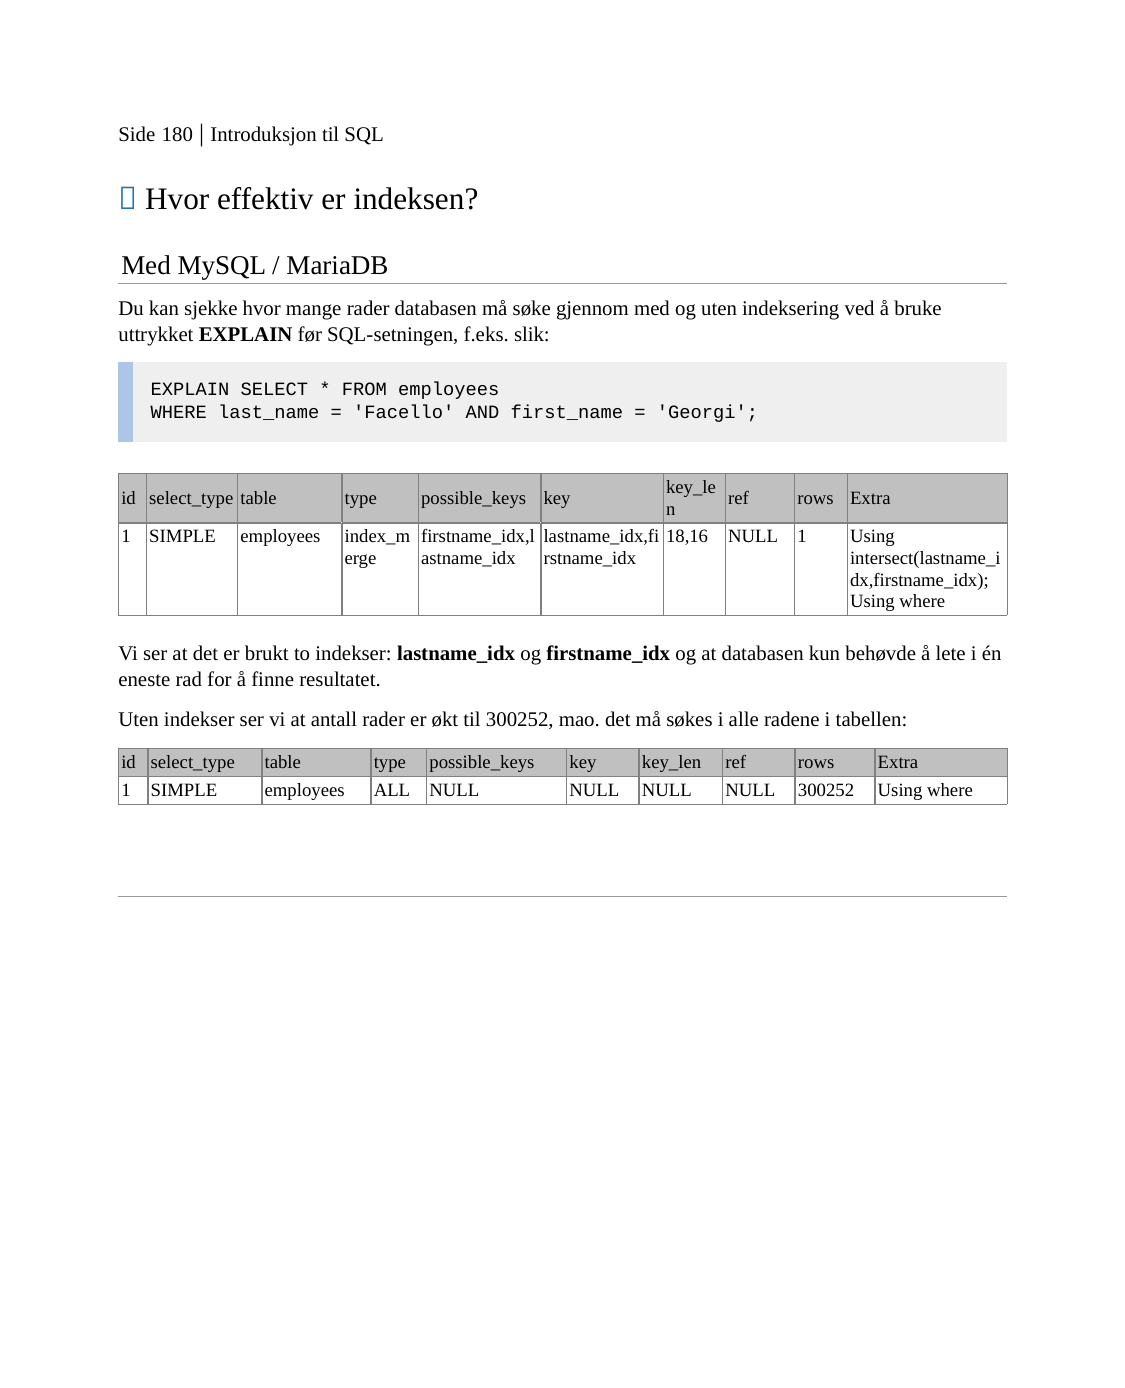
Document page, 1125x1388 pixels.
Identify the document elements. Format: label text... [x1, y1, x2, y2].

table_cell 1 [119, 524, 146, 614]
table_cell NULL [567, 777, 638, 803]
table_cell NULL [726, 524, 794, 614]
text Vi ser at det er brukt to indekser: lastname_idx og firstname_idx og at databasen kun behøvde å lete i én eneste rad for å finne resultatet. [118, 616, 1007, 691]
table_cell index_merge [343, 524, 418, 614]
subtitle Med MySQL / MariaDB [118, 246, 1007, 283]
table_cell ALL [372, 777, 426, 803]
table_header key [542, 474, 663, 522]
table_header select_type [147, 474, 237, 522]
table_header Extra [848, 474, 1007, 522]
table_header key [567, 749, 638, 776]
table_header id [119, 474, 146, 522]
table_header rows [795, 474, 847, 522]
table_cell Using where [876, 777, 1007, 803]
table_header id [119, 749, 147, 776]
table_header type [372, 749, 426, 776]
text EXPLAIN SELECT * FROM employees WHERE last_name = 'Facello' AND first_name = 'Georgi'; [133, 362, 1007, 442]
table_header table [263, 749, 370, 776]
text Du kan sjekke hvor mange rader databasen må søke gjennom med og uten indeksering ved å bruke uttrykket EXPLAIN før SQL-setningen, f.eks. slik: [118, 296, 1007, 346]
table_cell 300252 [796, 777, 874, 803]
table_cell NULL [723, 777, 794, 803]
table_header key_len [640, 749, 722, 776]
table_header key_len [664, 474, 725, 522]
table_cell 18,16 [664, 524, 725, 614]
table_header ref [726, 474, 794, 522]
text Uten indekser ser vi at antall rader er økt til 300252, mao. det må søkes i alle radene i tabellen: [118, 707, 1007, 731]
table_cell employees [238, 524, 341, 614]
table_header possible_keys [427, 749, 566, 776]
table_cell Using intersect(lastname_idx,firstname_idx); Using where [848, 524, 1007, 614]
table_cell 1 [795, 524, 847, 614]
table_header table [238, 474, 341, 522]
table_header ref [723, 749, 794, 776]
table_header Extra [876, 749, 1007, 776]
table_header rows [796, 749, 874, 776]
table_cell NULL [427, 777, 566, 803]
table_cell 1 [119, 777, 147, 803]
table_cell employees [263, 777, 370, 803]
table_cell SIMPLE [149, 777, 261, 803]
table_cell firstname_idx,lastname_idx [419, 524, 540, 614]
table_cell SIMPLE [147, 524, 237, 614]
table_header type [343, 474, 418, 522]
table_cell lastname_idx,firstname_idx [542, 524, 663, 614]
table_header possible_keys [419, 474, 540, 522]
table_cell NULL [640, 777, 722, 803]
table_header select_type [149, 749, 261, 776]
subtitle  Hvor effektiv er indeksen? [118, 176, 1007, 219]
